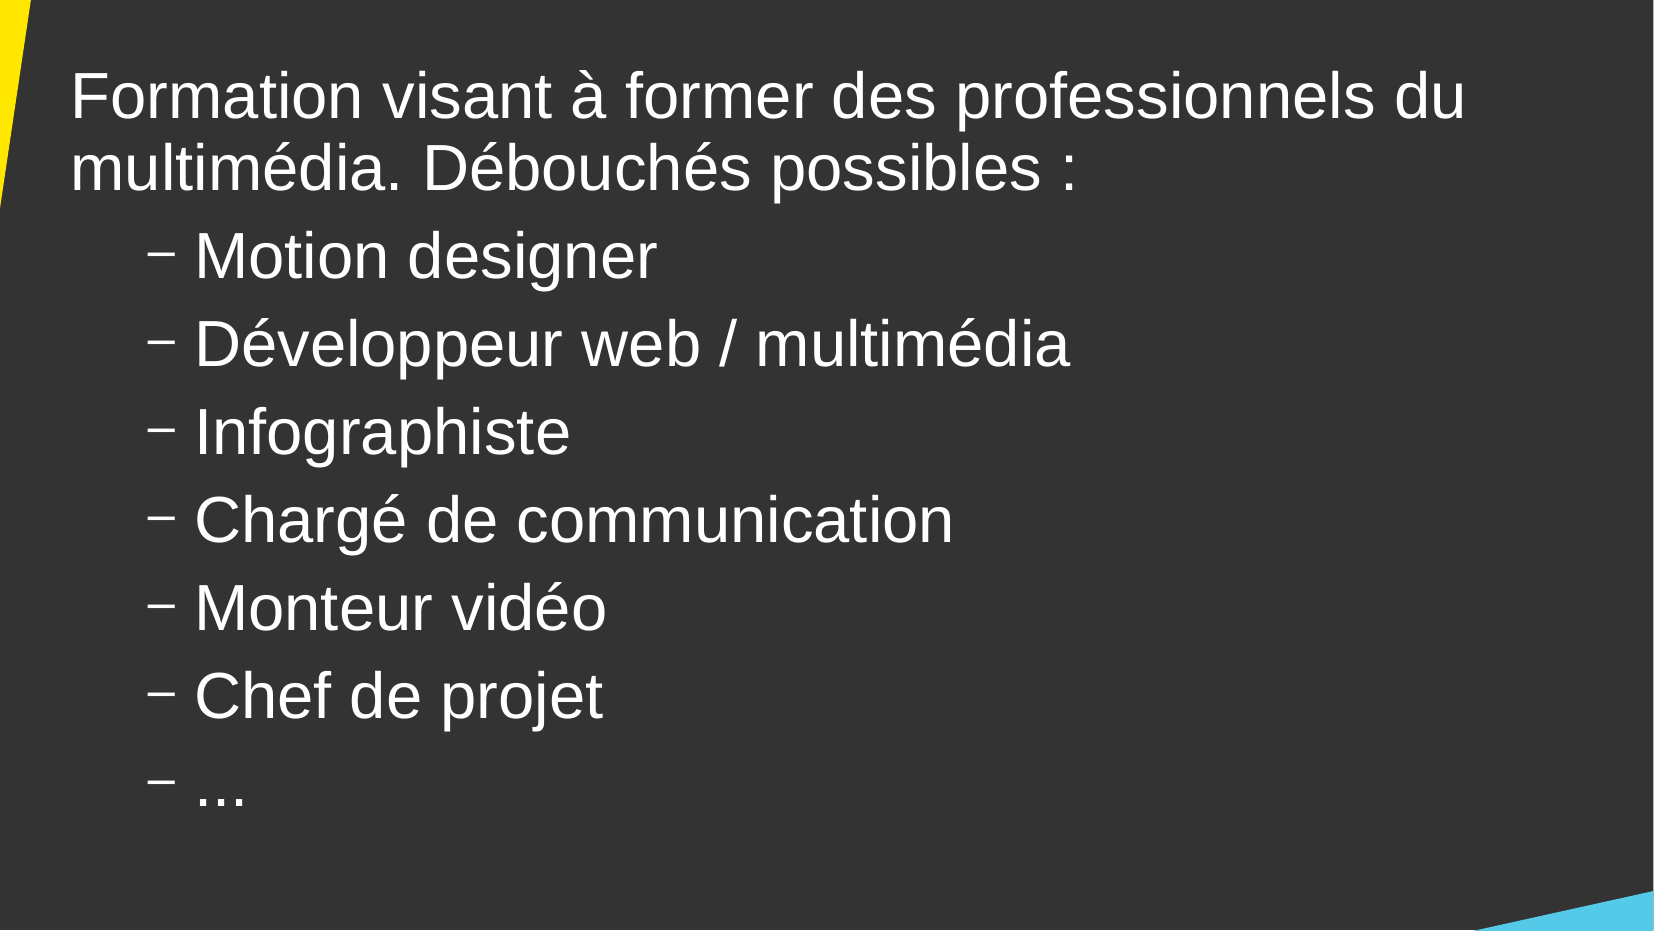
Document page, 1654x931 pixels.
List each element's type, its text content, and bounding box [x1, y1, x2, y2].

text_box [1472, 890, 1654, 931]
list Formation visant à former des professionnels du multimédia. Débouchés possibles : Motion designer Développeur web / multimédia Infographiste Chargé de communication Monteur vidéo Chef de projet ... [70, 59, 1595, 827]
text_box [0, 0, 31, 209]
